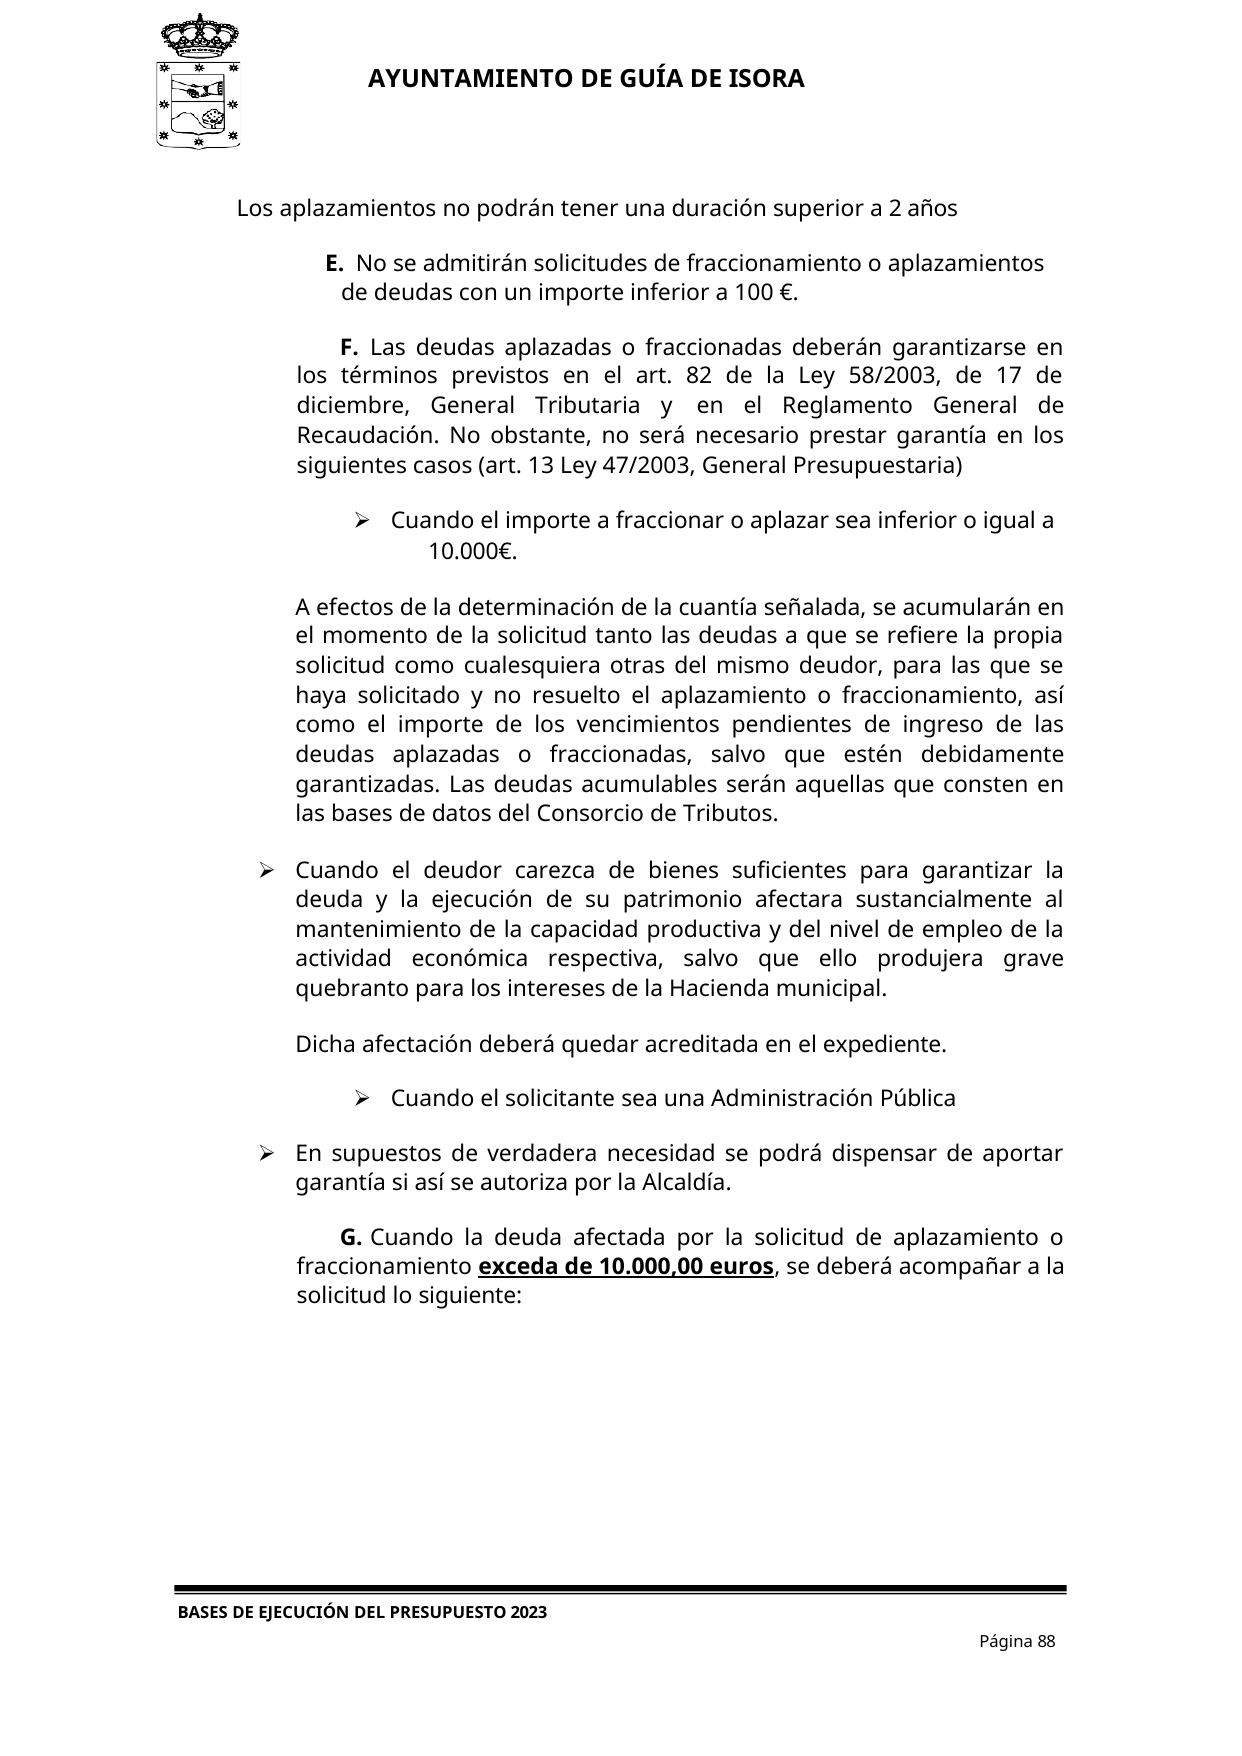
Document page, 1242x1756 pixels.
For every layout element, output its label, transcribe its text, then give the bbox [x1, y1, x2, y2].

text Los aplazamientos no podrán tener una duración superior a 2 años [236, 192, 1079, 223]
list Cuando la deuda afectada por la solicitud de aplazamiento o fraccionamiento exceda de 10.000,00 euros, se deberá acompañar a la solicitud lo siguiente: [266, 1222, 1065, 1311]
list En supuestos de verdadera necesidad se podrá dispensar de aportar garantía si así se autoriza por la Alcaldía. [258, 1137, 1064, 1197]
list Las deudas aplazadas o fraccionadas deberán garantizarse en los términos previstos en el art. 82 de la Ley 58/2003, de 17 de diciembre, General Tributaria y en el Reglamento General de Recaudación. No obstante, no será necesario prestar garantía en los siguientes casos (art. 13 Ley 47/2003, General Presupuestaria) [266, 331, 1064, 480]
list Cuando el deudor carezca de bienes suficientes para garantizar la deuda y la ejecución de su patrimonio afectara sustancialmente al mantenimiento de la capacidad productiva y del nivel de empleo de la actividad económica respectiva, salvo que ello produjera grave quebranto para los intereses de la Hacienda municipal. [258, 855, 1064, 1003]
list Cuando el solicitante sea una Administración Pública [353, 1082, 1079, 1113]
list No se admitirán solicitudes de fraccionamiento o aplazamientos de deudas con un importe inferior a 100 €. [310, 247, 1065, 307]
list Cuando el importe a fraccionar o aplazar sea inferior o igual a 10.000€. [353, 504, 1079, 566]
text Dicha afectación deberá quedar acreditada en el expediente. [295, 1028, 1079, 1059]
text A efectos de la determinación de la cuantía señalada, se acumularán en el momento de la solicitud tanto las deudas a que se refiere la propia solicitud como cualesquiera otras del mismo deudor, para las que se haya solicitado y no resuelto el aplazamiento o fraccionamiento, así como el importe de los vencimientos pendientes de ingreso de las deudas aplazadas o fraccionadas, salvo que estén debidamente garantizadas. Las deudas acumulables serán aquellas que consten en las bases de datos del Consorcio de Tributos. [295, 591, 1065, 829]
